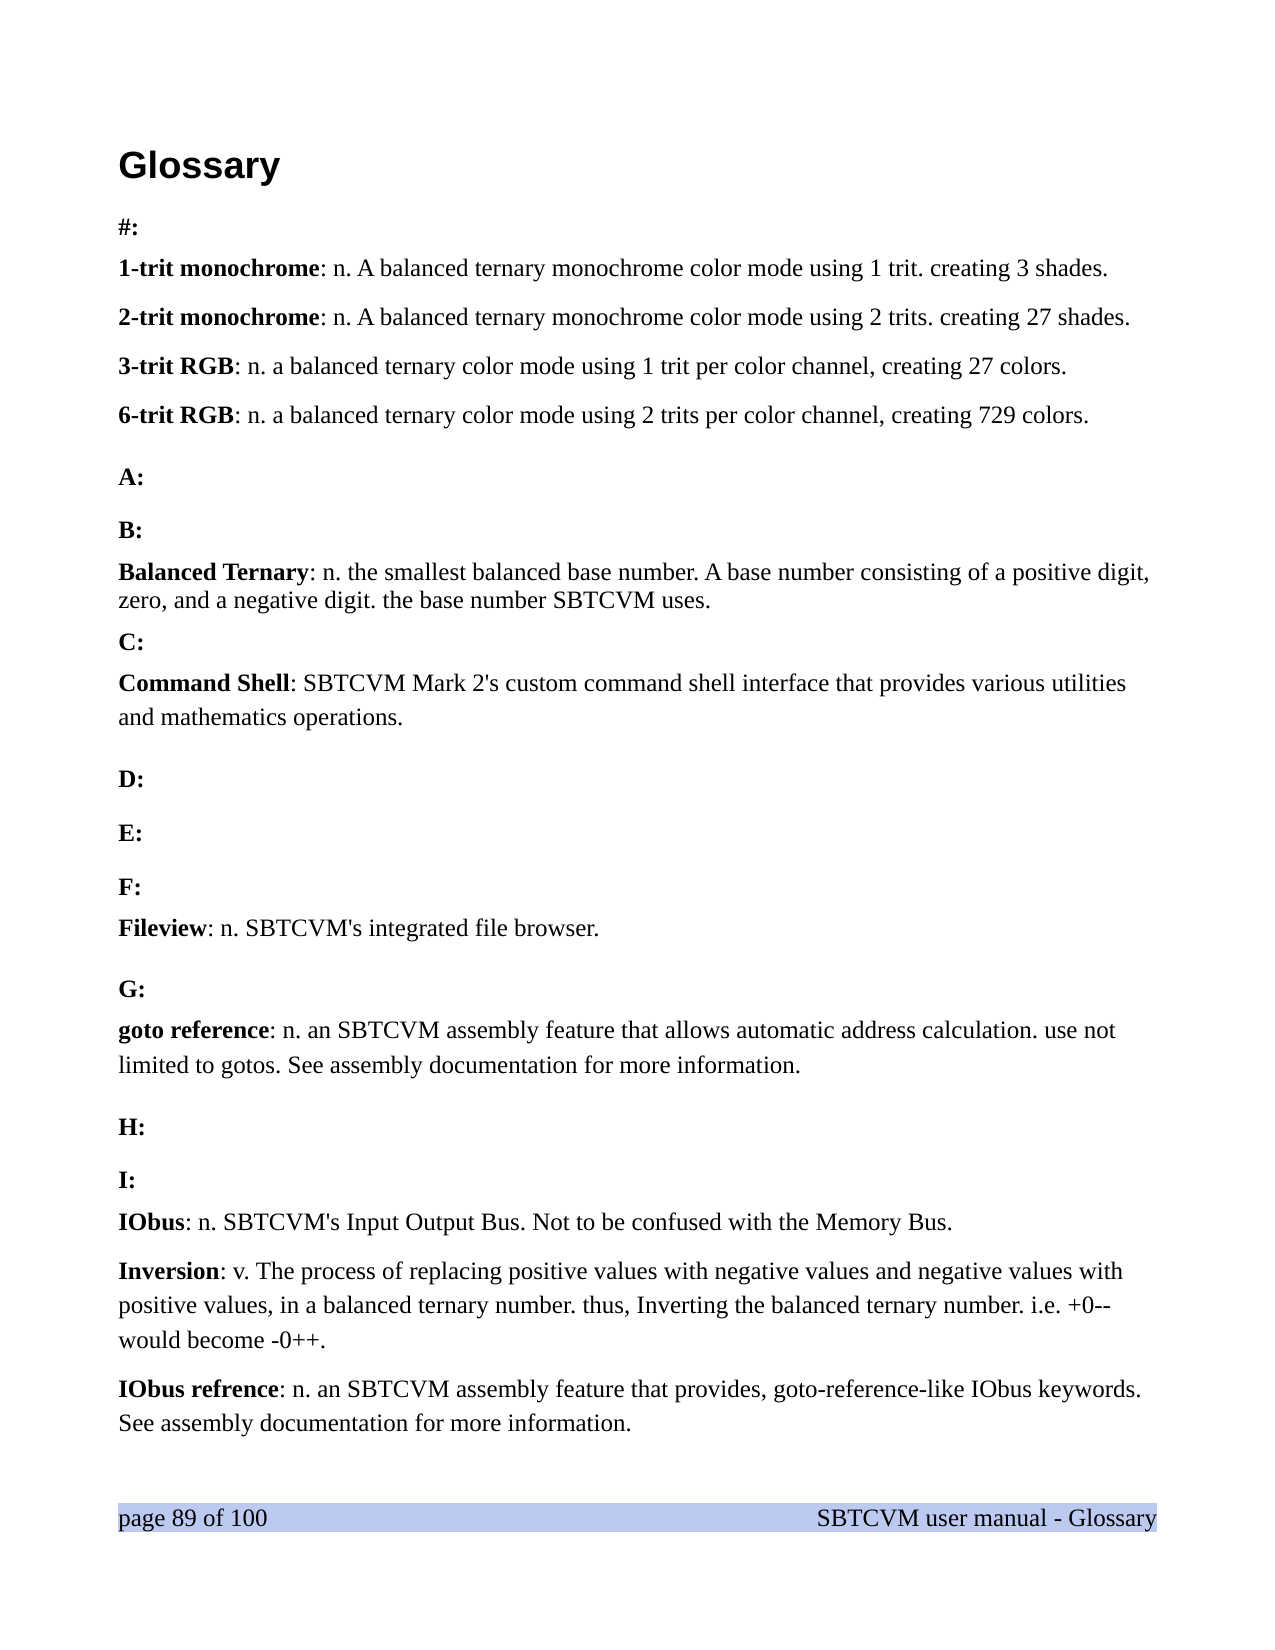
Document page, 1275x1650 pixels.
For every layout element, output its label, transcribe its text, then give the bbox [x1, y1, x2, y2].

text Balanced Ternary: n. the smallest balanced base number. A base number consisting of a positive digit, zero, and a negative digit. the base number SBTCVM uses. [118, 557, 1157, 614]
text 6-trit RGB: n. a balanced ternary color mode using 2 trits per color channel, creating 729 colors. [118, 400, 1157, 429]
subtitle #: [118, 212, 1157, 241]
subtitle A: [118, 462, 1157, 491]
subtitle F: [118, 872, 1157, 900]
text IObus: n. SBTCVM's Input Output Bus. Not to be confused with the Memory Bus. [118, 1207, 1157, 1235]
text 3-trit RGB: n. a balanced ternary color mode using 1 trit per color channel, creating 27 colors. [118, 351, 1157, 380]
subtitle D: [118, 764, 1157, 793]
subtitle I: [118, 1165, 1157, 1194]
subtitle Glossary [118, 143, 1157, 187]
subtitle G: [118, 974, 1157, 1003]
subtitle C: [118, 627, 1157, 656]
text Fileview: n. SBTCVM's integrated file browser. [118, 913, 1157, 942]
text 1-trit monochrome: n. A balanced ternary monochrome color mode using 1 trit. creating 3 shades. [118, 253, 1157, 282]
text Command Shell: SBTCVM Mark 2's custom command shell interface that provides various utilities and mathematics operations. [118, 668, 1157, 731]
subtitle E: [118, 818, 1157, 847]
subtitle B: [118, 516, 1157, 544]
text Inversion: v. The process of replacing positive values with negative values and negative values with positive values, in a balanced ternary number. thus, Inverting the balanced ternary number. i.e. +0-- would become -0++. [118, 1256, 1157, 1353]
subtitle H: [118, 1112, 1157, 1140]
text 2-trit monochrome: n. A balanced ternary monochrome color mode using 2 trits. creating 27 shades. [118, 302, 1157, 331]
text goto reference: n. an SBTCVM assembly feature that allows automatic address calculation. use not limited to gotos. See assembly documentation for more information. [118, 1016, 1157, 1079]
text IObus refrence: n. an SBTCVM assembly feature that provides, goto-reference-like IObus keywords. See assembly documentation for more information. [118, 1374, 1157, 1437]
